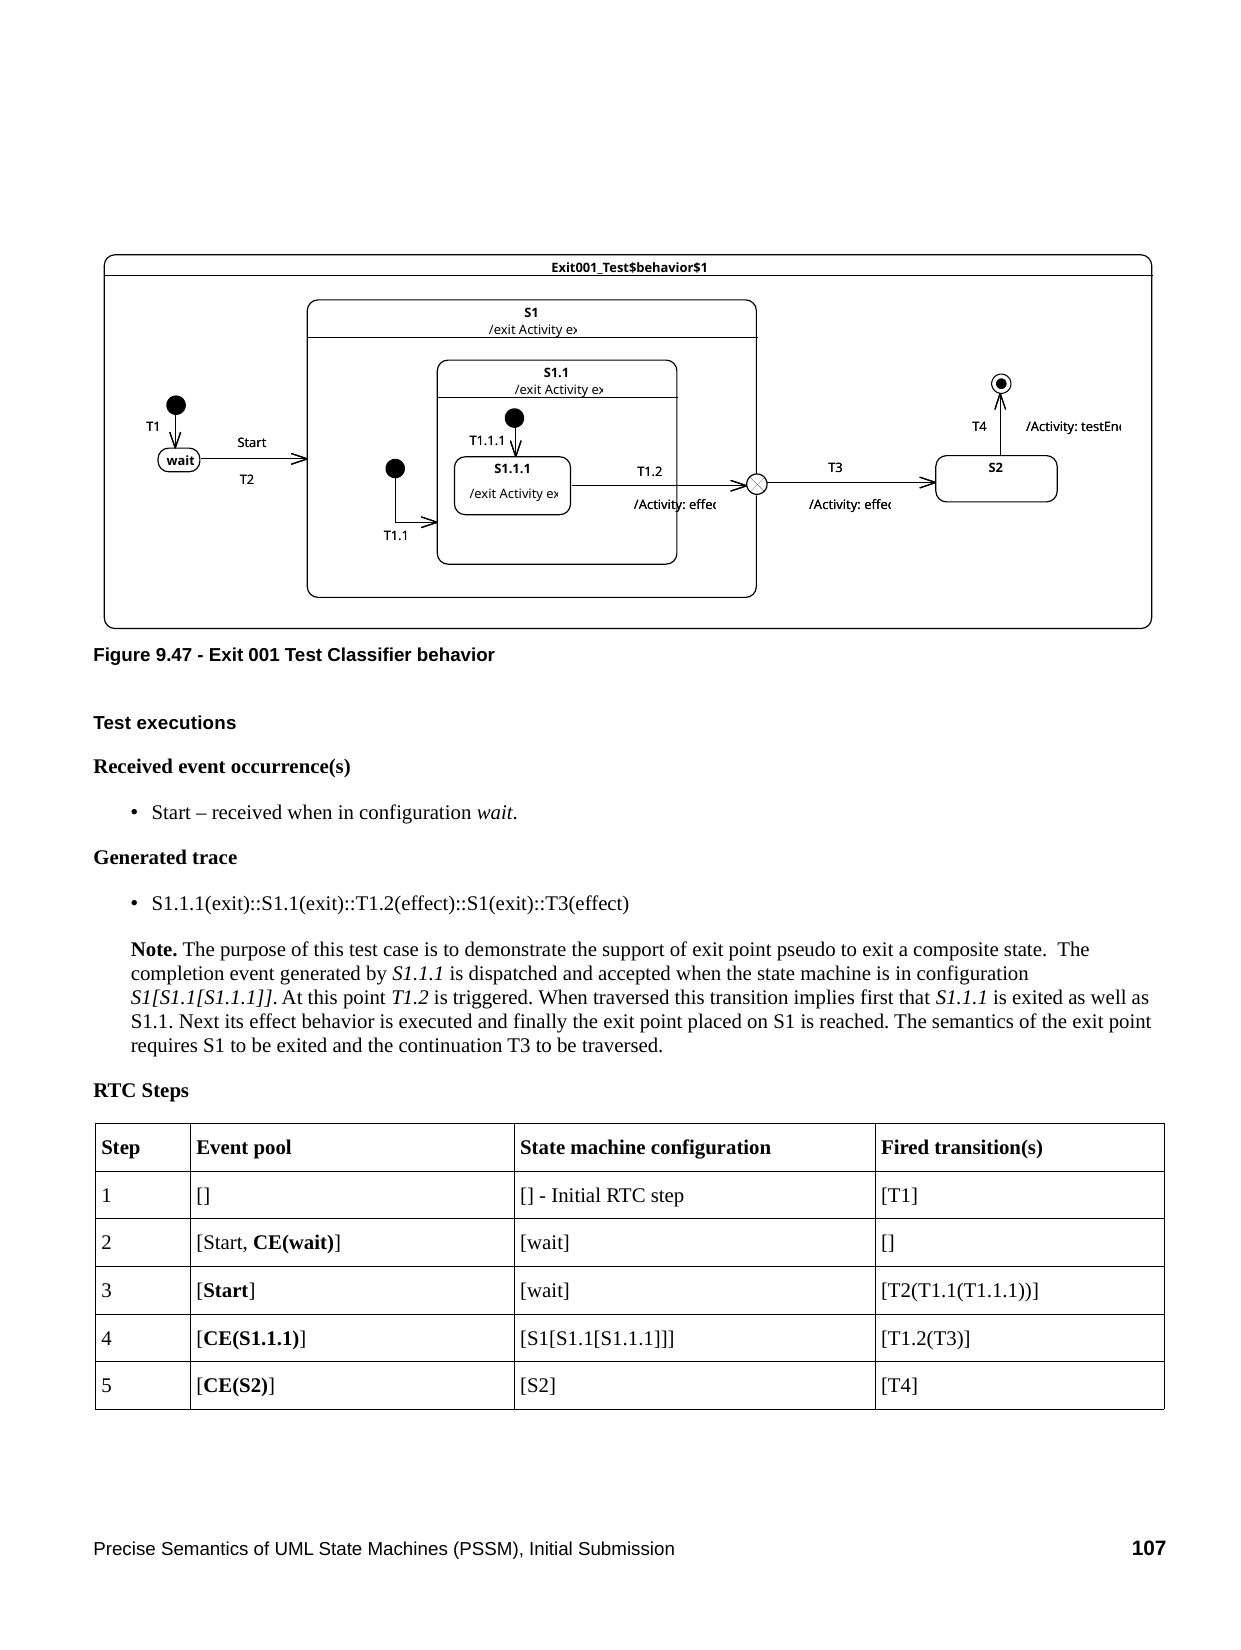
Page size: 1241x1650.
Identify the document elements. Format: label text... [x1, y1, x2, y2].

table_cell [CE(S2)] [191, 1362, 514, 1409]
table_cell [T4] [876, 1362, 1164, 1409]
table_header State machine configuration [515, 1124, 875, 1171]
table_cell 4 [96, 1315, 190, 1361]
table_cell [CE(S1.1.1)] [191, 1315, 514, 1361]
table_cell [Start] [191, 1267, 514, 1314]
table_cell [T1.2(T3)] [876, 1315, 1164, 1361]
table_cell [] - Initial RTC step [515, 1172, 875, 1218]
text Note. The purpose of this test case is to demonstrate the support of exit point pseudo to exit a composite state. The completion event generated by S1.1.1 is dispatched and accepted when the state machine is in configuration S1[S1.1[S1.1.1]]. At this point T1.2 is triggered. When traversed this transition implies first that S1.1.1 is exited as well as S1.1. Next its effect behavior is executed and finally the exit point placed on S1 is reached. The semantics of the exit point requires S1 to be exited and the continuation T3 to be traversed. [131, 936, 1164, 1057]
table_header Step [96, 1124, 190, 1171]
table_header Event pool [191, 1124, 514, 1171]
table_cell 3 [96, 1267, 190, 1314]
table_cell 2 [96, 1219, 190, 1266]
text RTC Steps [93, 1078, 1164, 1102]
subtitle Test executions [93, 712, 1164, 733]
table_cell [T2(T1.1(T1.1.1))] [876, 1267, 1164, 1314]
table_cell 1 [96, 1172, 190, 1218]
table_header Fired transition(s) [876, 1124, 1164, 1171]
table_cell 5 [96, 1362, 190, 1409]
table_cell [] [876, 1219, 1164, 1266]
table_cell [wait] [515, 1219, 875, 1266]
table_cell [S1[S1.1[S1.1.1]]] [515, 1315, 875, 1361]
list Start – received when in configuration wait. [131, 799, 1164, 824]
table_cell [] [191, 1172, 514, 1218]
table_cell [T1] [876, 1172, 1164, 1218]
text Received event occurrence(s) [93, 754, 1164, 778]
list S1.1.1(exit)::S1.1(exit)::T1.2(effect)::S1(exit)::T3(effect) [131, 890, 1164, 915]
text Generated trace [93, 845, 1164, 869]
table_cell [Start, CE(wait)] [191, 1219, 514, 1266]
table_cell [wait] [515, 1267, 875, 1314]
text Figure 9.47 - Exit 001 Test Classifier behavior [93, 243, 1164, 666]
table_cell [S2] [515, 1362, 875, 1409]
